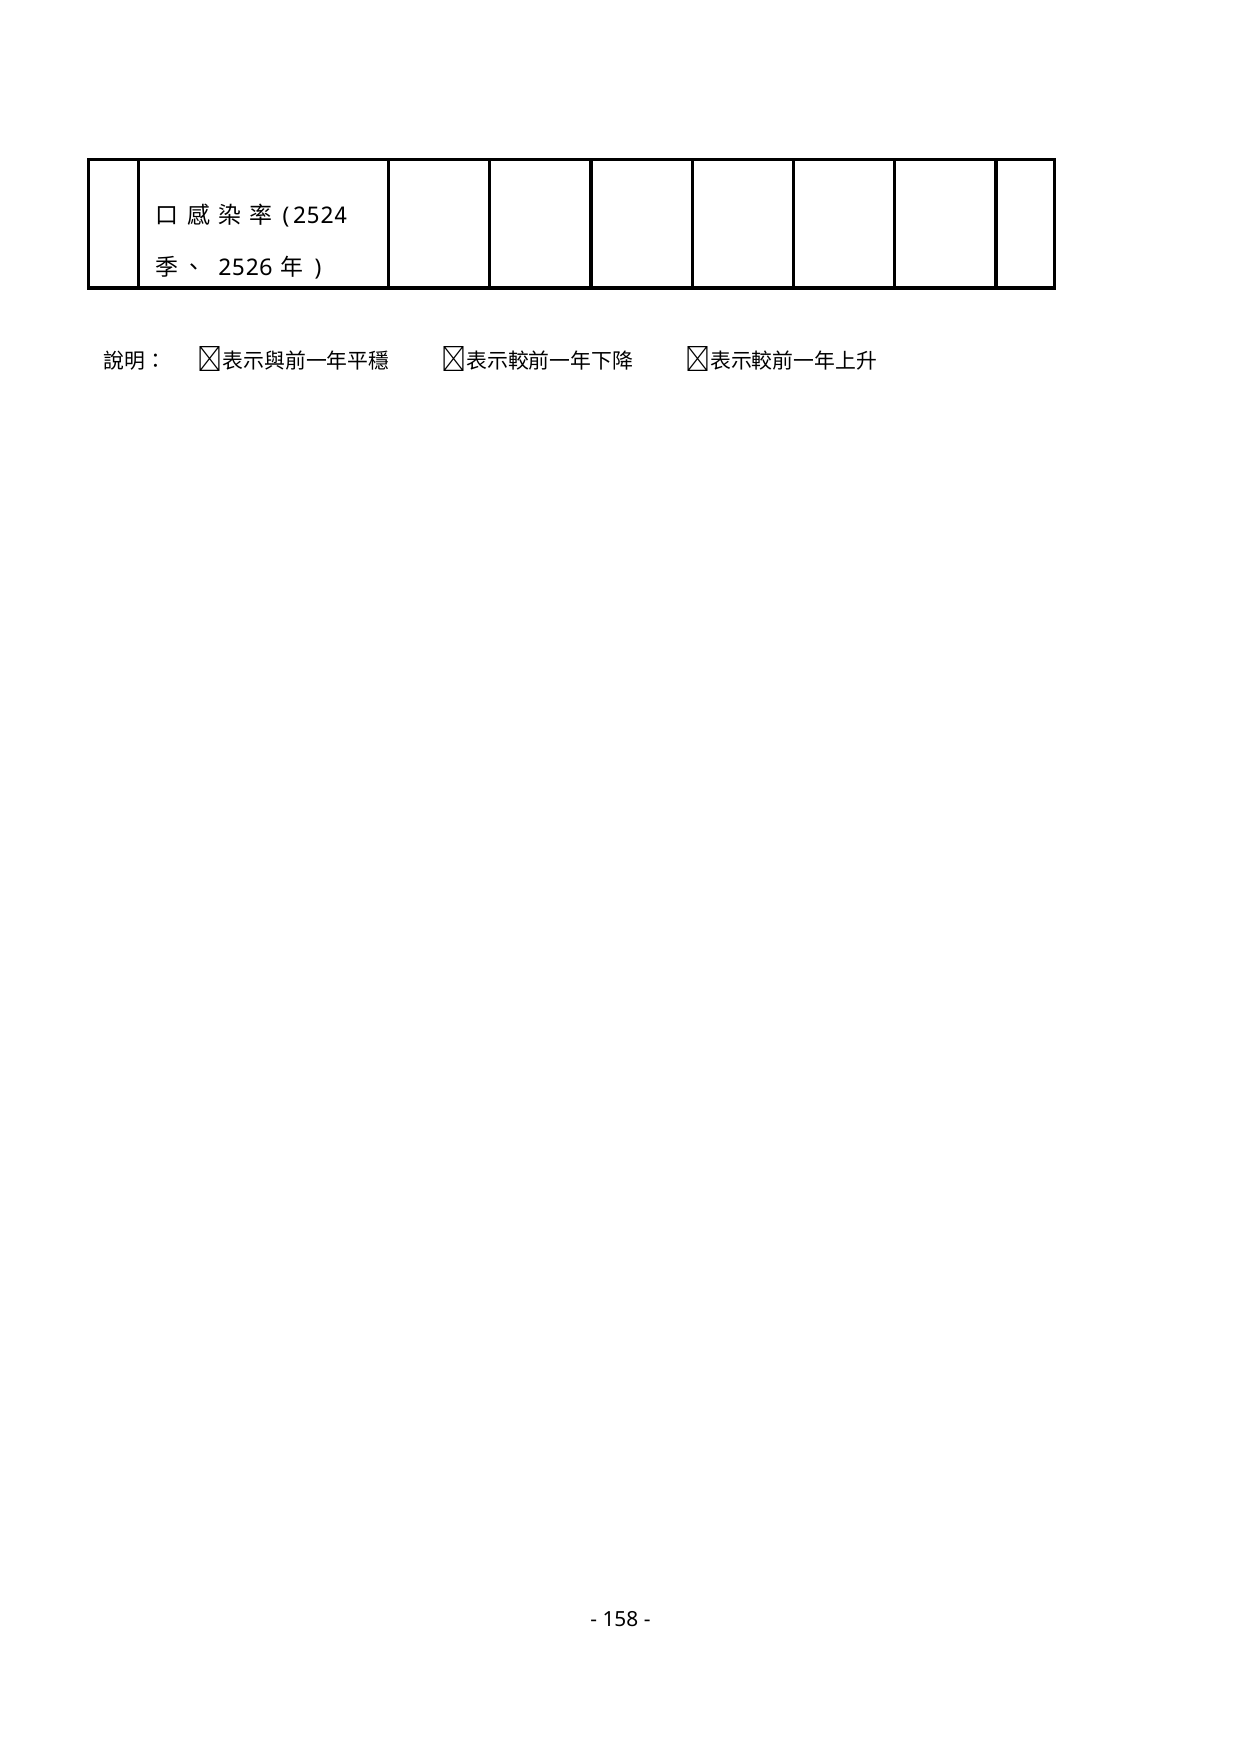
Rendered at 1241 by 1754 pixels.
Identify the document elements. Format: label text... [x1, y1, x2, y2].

table_cell [90, 161, 137, 286]
table_cell [491, 161, 589, 286]
table_cell [694, 161, 792, 286]
text 說明： 表示與前一年平穩 表示較前一年下降 表示較前一年上升 [104, 348, 1084, 373]
table_cell [593, 161, 691, 286]
table_cell [998, 161, 1053, 286]
table_cell [390, 161, 488, 286]
table_cell [896, 161, 994, 286]
table_cell [795, 161, 893, 286]
table_cell 口感染率(2524季、2526年) [140, 161, 387, 286]
